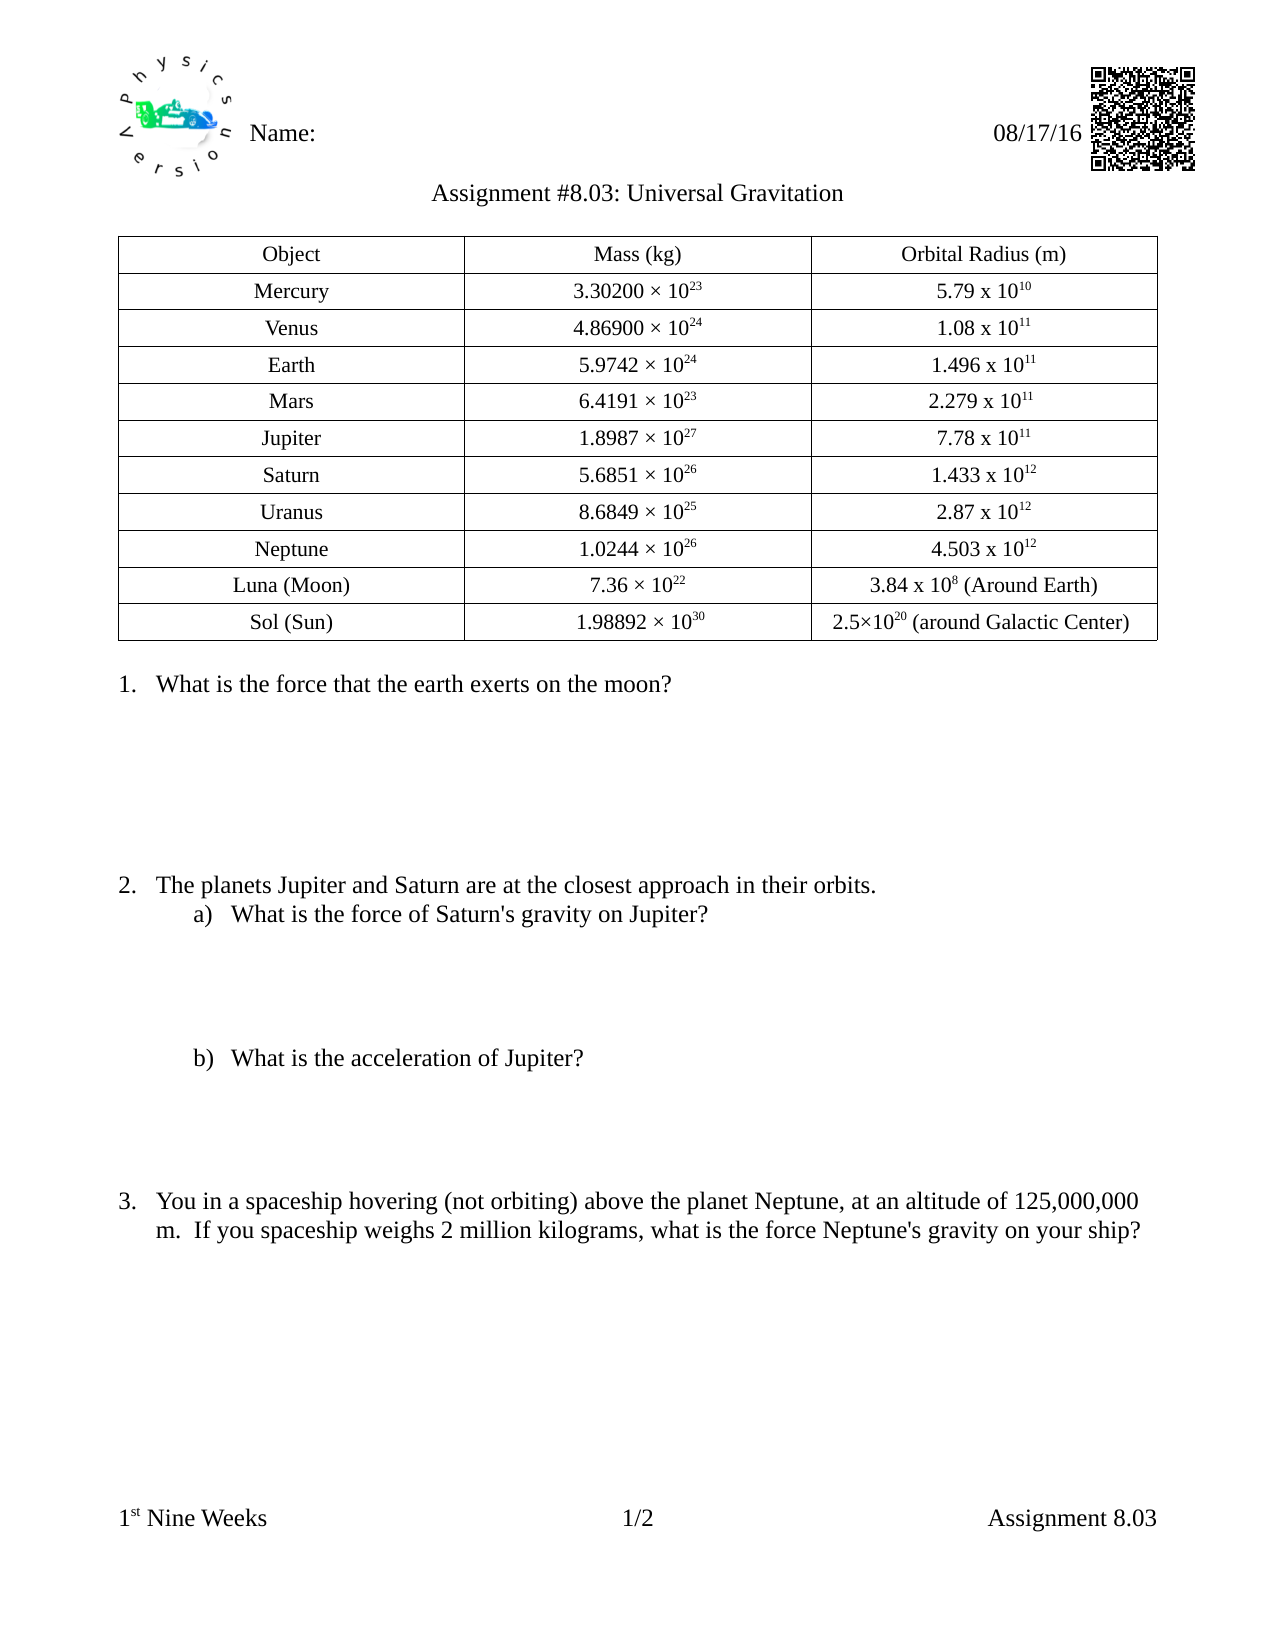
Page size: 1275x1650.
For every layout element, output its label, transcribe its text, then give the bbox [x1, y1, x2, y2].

table_cell 1.0244 × 1026 [465, 531, 811, 567]
table_cell 5.6851 × 1026 [465, 457, 811, 493]
table_cell 2.87 x 1012 [812, 494, 1157, 530]
table_cell 5.79 x 1010 [812, 274, 1157, 309]
table_cell Saturn [119, 457, 464, 493]
text Assignment #8.03: Universal Gravitation [118, 176, 1157, 207]
table_cell Sol (Sun) [119, 604, 464, 640]
table_header Mass (kg) [465, 237, 811, 272]
list What is the acceleration of Jupiter? [193, 1043, 1157, 1071]
table_cell 4.503 x 1012 [812, 531, 1157, 567]
table_cell 7.36 × 1022 [465, 568, 811, 603]
table_cell Mars [119, 384, 464, 419]
table_cell Uranus [119, 494, 464, 530]
table_header Orbital Radius (m) [812, 237, 1157, 272]
table_cell 6.4191 × 1023 [465, 384, 811, 419]
list The planets Jupiter and Saturn are at the closest approach in their orbits. [118, 870, 1157, 899]
list You in a spaceship hovering (not orbiting) above the planet Neptune, at an altitude of 125,000,000 m. If you spaceship weighs 2 million kilograms, what is the force Neptune's gravity on your ship? [118, 1186, 1157, 1244]
table_cell 3.84 x 108 (Around Earth) [812, 568, 1157, 603]
table_cell Jupiter [119, 421, 464, 456]
table_cell 3.30200 × 1023 [465, 274, 811, 309]
table_cell Neptune [119, 531, 464, 567]
table_cell 2.279 x 1011 [812, 384, 1157, 419]
list What is the force of Saturn's gravity on Jupiter? [193, 899, 1157, 928]
table_cell 5.9742 × 1024 [465, 347, 811, 383]
table_cell 1.8987 × 1027 [465, 421, 811, 456]
table_cell 1.496 x 1011 [812, 347, 1157, 383]
table_cell 2.5×1020 (around Galactic Center) [812, 604, 1157, 640]
table_cell 7.78 x 1011 [812, 421, 1157, 456]
table_cell Mercury [119, 274, 464, 309]
table_cell Luna (Moon) [119, 568, 464, 603]
table_cell 4.86900 × 1024 [465, 310, 811, 346]
picture [119, 56, 232, 177]
table_cell 1.98892 × 1030 [465, 604, 811, 640]
list What is the force that the earth exerts on the moon? [118, 669, 1157, 698]
table_cell 8.6849 × 1025 [465, 494, 811, 530]
table_cell Earth [119, 347, 464, 383]
table_cell 1.08 x 1011 [812, 310, 1157, 346]
picture [1082, 58, 1203, 179]
table_cell Venus [119, 310, 464, 346]
table_header Object [119, 237, 464, 272]
table_cell 1.433 x 1012 [812, 457, 1157, 493]
